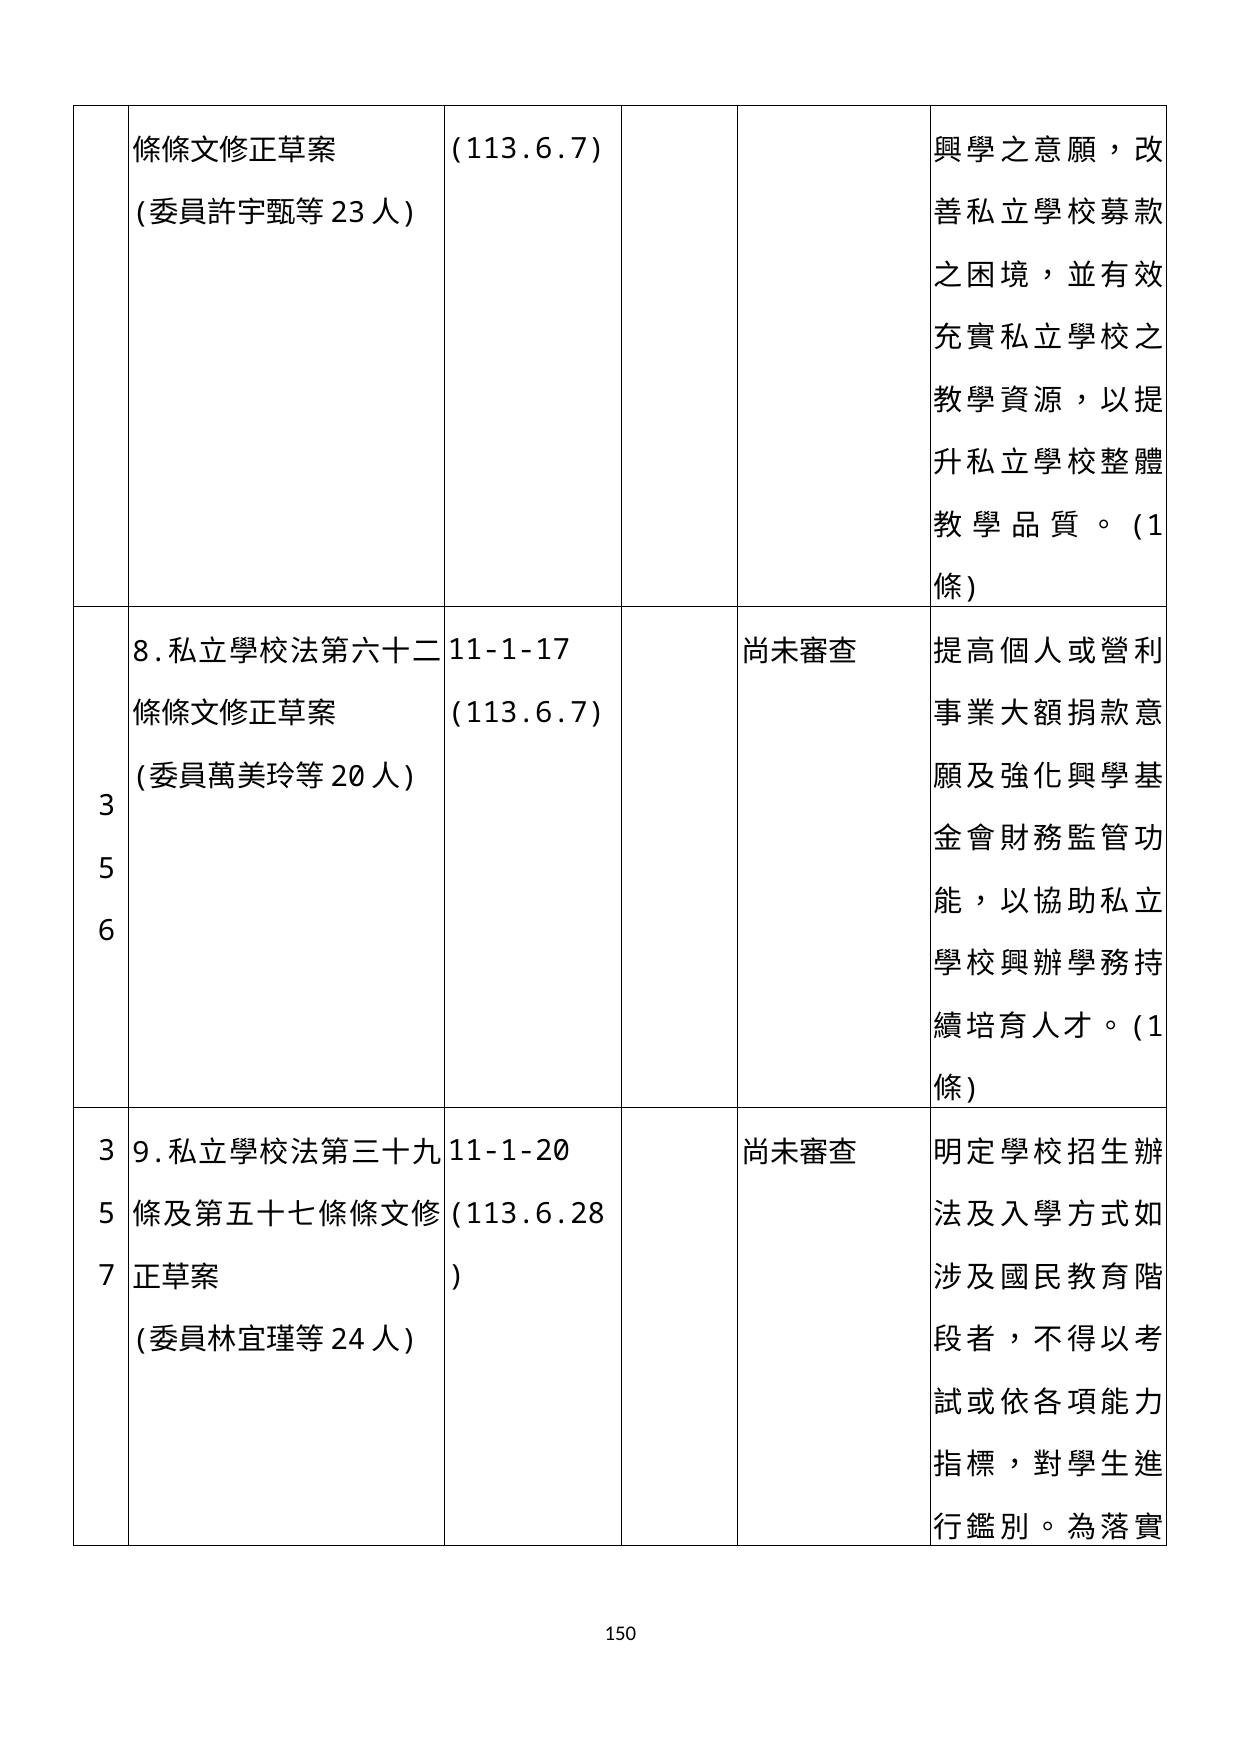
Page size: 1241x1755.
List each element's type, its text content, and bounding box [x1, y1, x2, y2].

table_cell [738, 106, 930, 606]
table_cell 條條文修正草案 (委員許宇甄等23人) [129, 106, 444, 606]
table_cell [74, 1108, 128, 1545]
table_cell 提高個人或營利事業大額捐款意願及強化興學基金會財務監管功能，以協助私立學校興辦學務持續培育人才。(1條) [931, 607, 1166, 1107]
table_cell 興學之意願，改善私立學校募款之困境，並有效充實私立學校之教學資源，以提升私立學校整體教學品質。(1條) [931, 106, 1166, 606]
table_cell [622, 1108, 737, 1545]
table_cell [622, 106, 737, 606]
table_cell 尚未審查 [738, 1108, 930, 1545]
table_cell [74, 106, 128, 606]
table_cell 明定學校招生辦法及入學方式如涉及國民教育階段者，不得以考試或依各項能力指標，對學生進行鑑別。為落實 [931, 1108, 1166, 1545]
table_cell [74, 607, 128, 1107]
table_cell 11-1-20 (113.6.28) [445, 1108, 621, 1545]
table_cell (113.6.7) [445, 106, 621, 606]
table_cell 9.私立學校法第三十九條及第五十七條條文修正草案 (委員林宜瑾等24人) [129, 1108, 444, 1545]
table_cell 尚未審查 [738, 607, 930, 1107]
table_cell 11-1-17 (113.6.7) [445, 607, 621, 1107]
table_cell 8.私立學校法第六十二條條文修正草案 (委員萬美玲等20人) [129, 607, 444, 1107]
table_cell [622, 607, 737, 1107]
